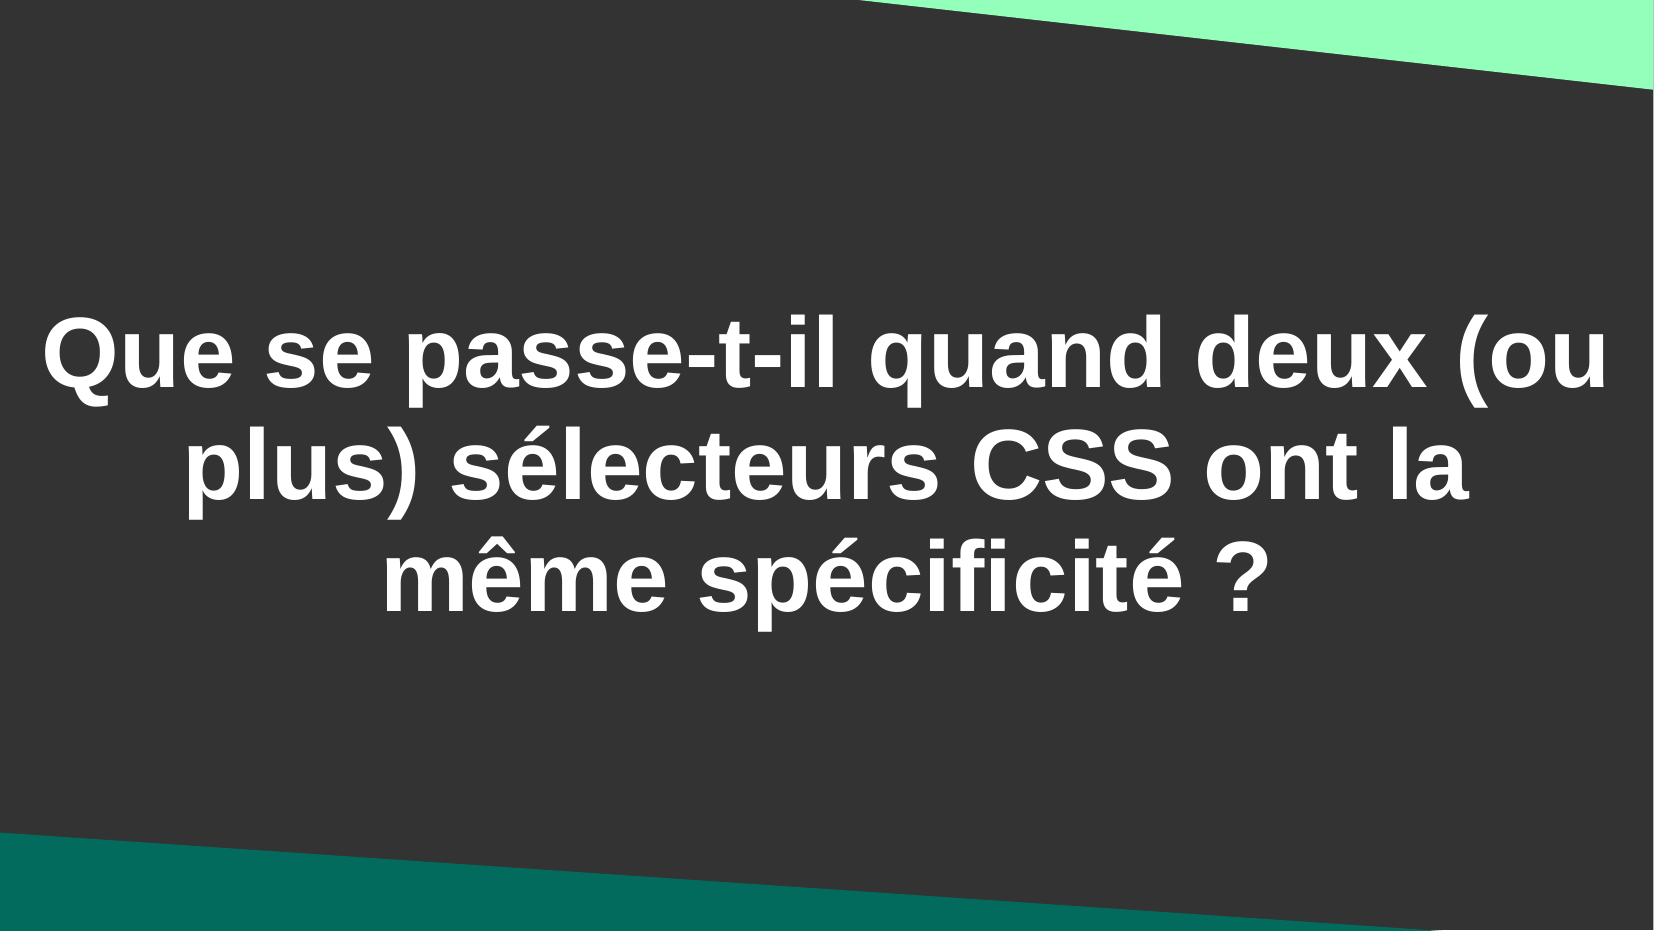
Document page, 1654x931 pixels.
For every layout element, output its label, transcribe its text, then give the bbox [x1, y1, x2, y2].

text_box [858, 0, 1654, 90]
title Que se passe-t-il quand deux (ou plus) sélecteurs CSS ont la même spécificité ? [31, 297, 1622, 633]
